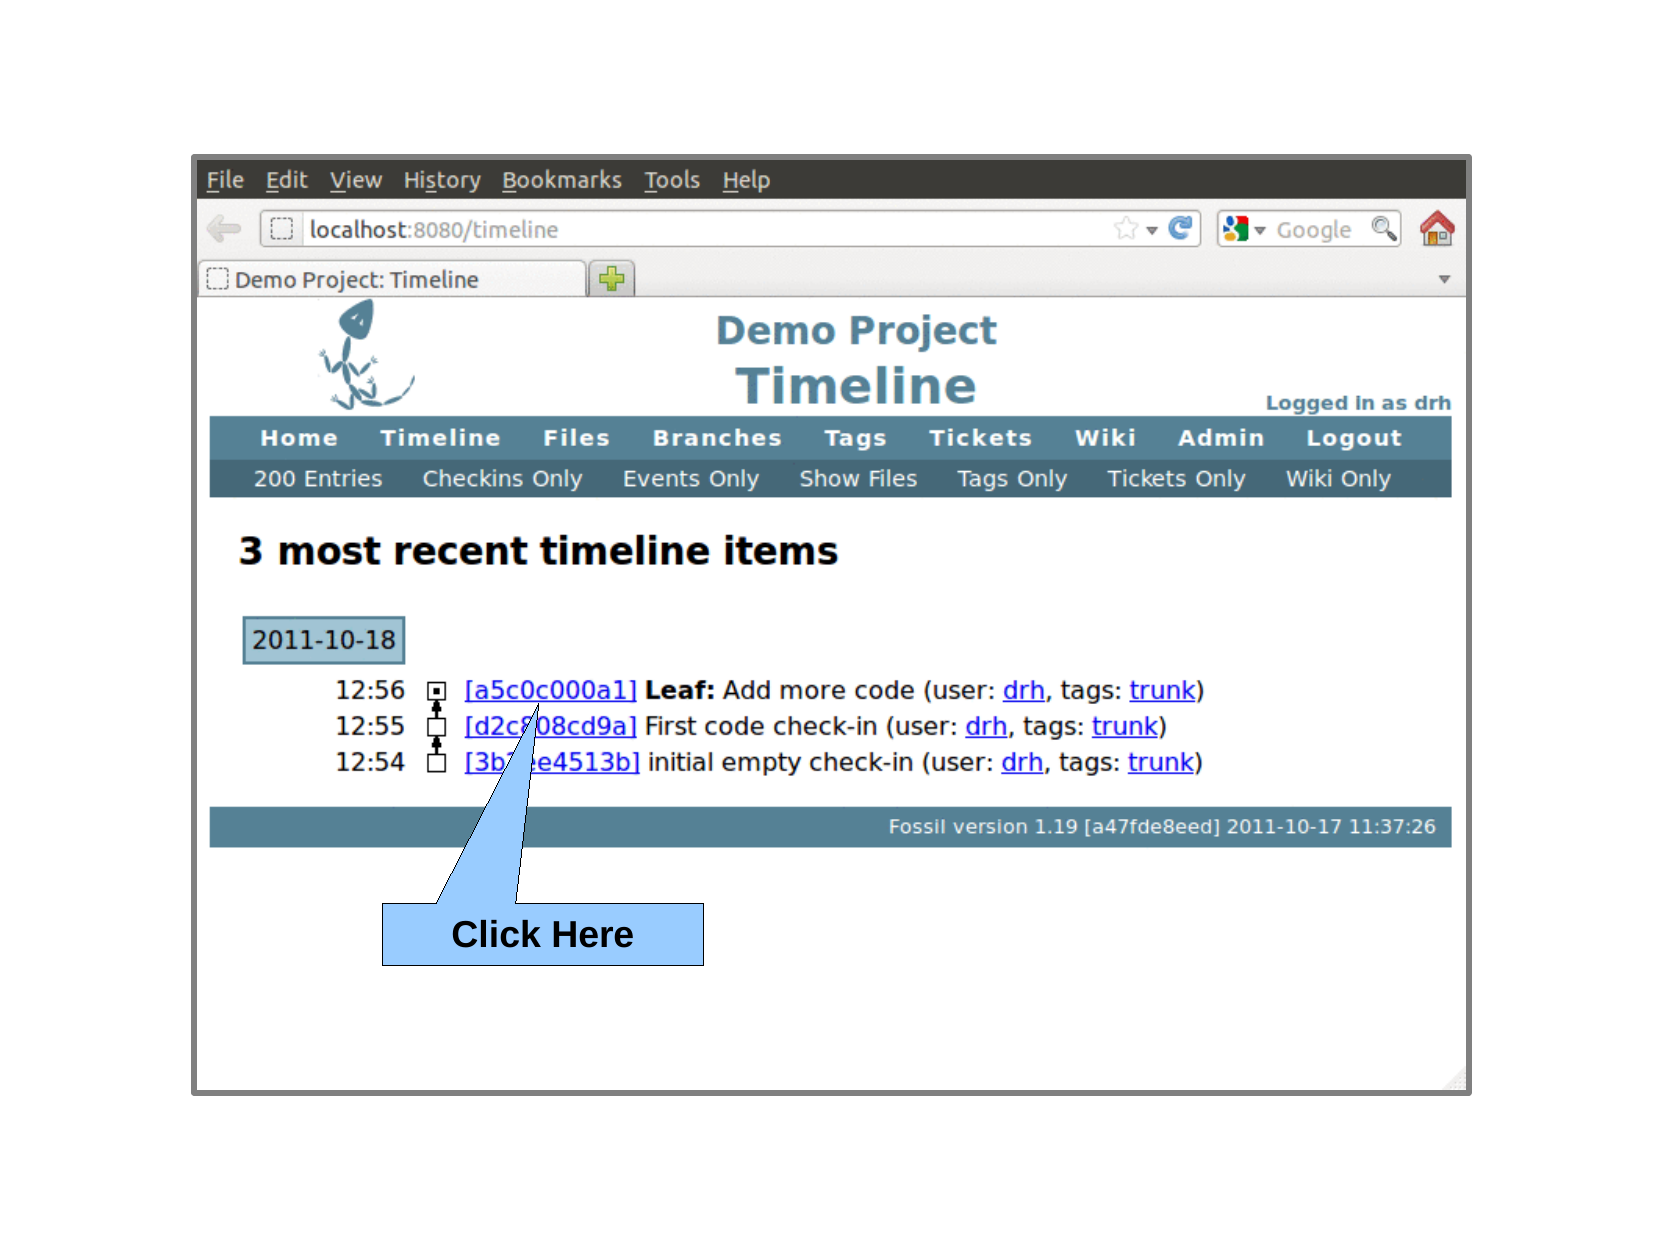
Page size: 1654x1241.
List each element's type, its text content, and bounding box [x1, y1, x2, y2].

text_box Click Here [382, 703, 704, 966]
picture [196, 160, 1466, 1090]
